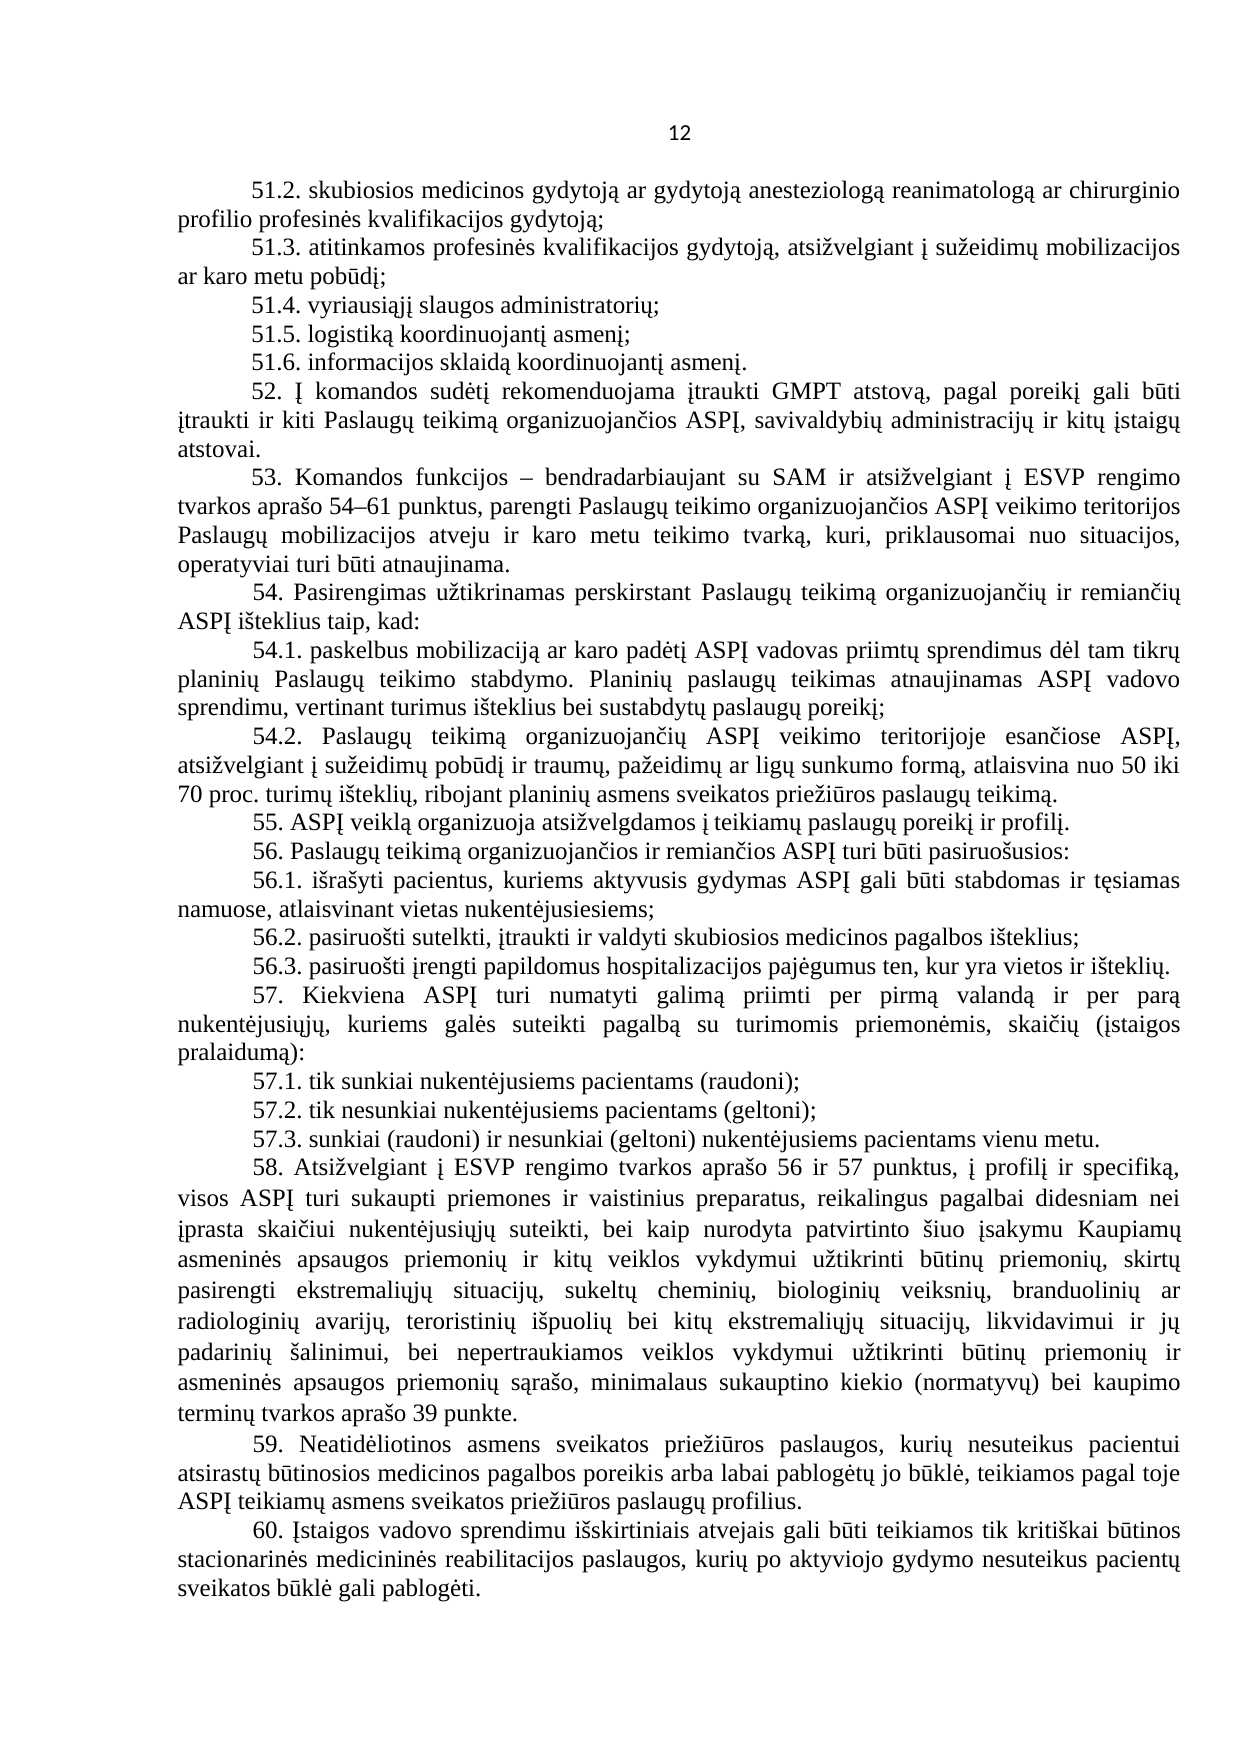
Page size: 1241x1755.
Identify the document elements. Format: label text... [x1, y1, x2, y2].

text 54. Pasirengimas užtikrinamas perskirstant Paslaugų teikimą organizuojančių ir remiančių ASPĮ išteklius taip, kad: [177, 577, 1181, 635]
text 57.2. tik nesunkiai nukentėjusiems pacientams (geltoni); [177, 1095, 1181, 1124]
text 59. Neatidėliotinos asmens sveikatos priežiūros paslaugos, kurių nesuteikus pacientui atsirastų būtinosios medicinos pagalbos poreikis arba labai pablogėtų jo būklė, teikiamos pagal toje ASPĮ teikiamų asmens sveikatos priežiūros paslaugų profilius. [177, 1429, 1181, 1515]
text 52. Į komandos sudėtį rekomenduojama įtraukti GMPT atstovą, pagal poreikį gali būti įtraukti ir kiti Paslaugų teikimą organizuojančios ASPĮ, savivaldybių administracijų ir kitų įstaigų atstovai. [177, 376, 1181, 462]
text 56.1. išrašyti pacientus, kuriems aktyvusis gydymas ASPĮ gali būti stabdomas ir tęsiamas namuose, atlaisvinant vietas nukentėjusiesiems; [177, 865, 1181, 922]
text 56. Paslaugų teikimą organizuojančios ir remiančios ASPĮ turi būti pasiruošusios: [177, 836, 1181, 865]
text 51.2. skubiosios medicinos gydytoją ar gydytoją anesteziologą reanimatologą ar chirurginio profilio profesinės kvalifikacijos gydytoją; [177, 175, 1181, 232]
text 55. ASPĮ veiklą organizuoja atsižvelgdamos į teikiamų paslaugų poreikį ir profilį. [177, 807, 1181, 836]
text 56.3. pasiruošti įrengti papildomus hospitalizacijos pajėgumus ten, kur yra vietos ir išteklių. [177, 951, 1181, 980]
text 54.2. Paslaugų teikimą organizuojančių ASPĮ veikimo teritorijoje esančiose ASPĮ, atsižvelgiant į sužeidimų pobūdį ir traumų, pažeidimų ar ligų sunkumo formą, atlaisvina nuo 50 iki 70 proc. turimų išteklių, ribojant planinių asmens sveikatos priežiūros paslaugų teikimą. [177, 721, 1181, 807]
text 56.2. pasiruošti sutelkti, įtraukti ir valdyti skubiosios medicinos pagalbos išteklius; [177, 922, 1181, 951]
text 54.1. paskelbus mobilizaciją ar karo padėtį ASPĮ vadovas priimtų sprendimus dėl tam tikrų planinių Paslaugų teikimo stabdymo. Planinių paslaugų teikimas atnaujinamas ASPĮ vadovo sprendimu, vertinant turimus išteklius bei sustabdytų paslaugų poreikį; [177, 635, 1181, 721]
text 57.1. tik sunkiai nukentėjusiems pacientams (raudoni); [177, 1066, 1181, 1095]
text 51.3. atitinkamos profesinės kvalifikacijos gydytoją, atsižvelgiant į sužeidimų mobilizacijos ar karo metu pobūdį; [177, 232, 1181, 290]
text 60. Įstaigos vadovo sprendimu išskirtiniais atvejais gali būti teikiamos tik kritiškai būtinos stacionarinės medicininės reabilitacijos paslaugos, kurių po aktyviojo gydymo nesuteikus pacientų sveikatos būklė gali pablogėti. [177, 1515, 1181, 1601]
text 57.3. sunkiai (raudoni) ir nesunkiai (geltoni) nukentėjusiems pacientams vienu metu. [177, 1124, 1181, 1152]
text 51.6. informacijos sklaidą koordinuojantį asmenį. [177, 347, 1181, 376]
text 57. Kiekviena ASPĮ turi numatyti galimą priimti per pirmą valandą ir per parą nukentėjusiųjų, kuriems galės suteikti pagalbą su turimomis priemonėmis, skaičių (įstaigos pralaidumą): [177, 980, 1181, 1066]
text 51.4. vyriausiąjį slaugos administratorių; [177, 290, 1181, 319]
text 58. Atsižvelgiant į ESVP rengimo tvarkos aprašo 56 ir 57 punktus, į profilį ir specifiką, visos ASPĮ turi sukaupti priemones ir vaistinius preparatus, reikalingus pagalbai didesniam nei įprasta skaičiui nukentėjusiųjų suteikti, bei kaip nurodyta patvirtinto šiuo įsakymu Kaupiamų asmeninės apsaugos priemonių ir kitų veiklos vykdymui užtikrinti būtinų priemonių, skirtų pasirengti ekstremaliųjų situacijų, sukeltų cheminių, biologinių veiksnių, branduolinių ar radiologinių avarijų, teroristinių išpuolių bei kitų ekstremaliųjų situacijų, likvidavimui ir jų padarinių šalinimui, bei nepertraukiamos veiklos vykdymui užtikrinti būtinų priemonių ir asmeninės apsaugos priemonių sąrašo, minimalaus sukauptino kiekio (normatyvų) bei kaupimo terminų tvarkos aprašo 39 punkte. [177, 1152, 1181, 1427]
text 53. Komandos funkcijos – bendradarbiaujant su SAM ir atsižvelgiant į ESVP rengimo tvarkos aprašo 54–61 punktus, parengti Paslaugų teikimo organizuojančios ASPĮ veikimo teritorijos Paslaugų mobilizacijos atveju ir karo metu teikimo tvarką, kuri, priklausomai nuo situacijos, operatyviai turi būti atnaujinama. [177, 462, 1181, 577]
text 51.5. logistiką koordinuojantį asmenį; [177, 319, 1181, 347]
